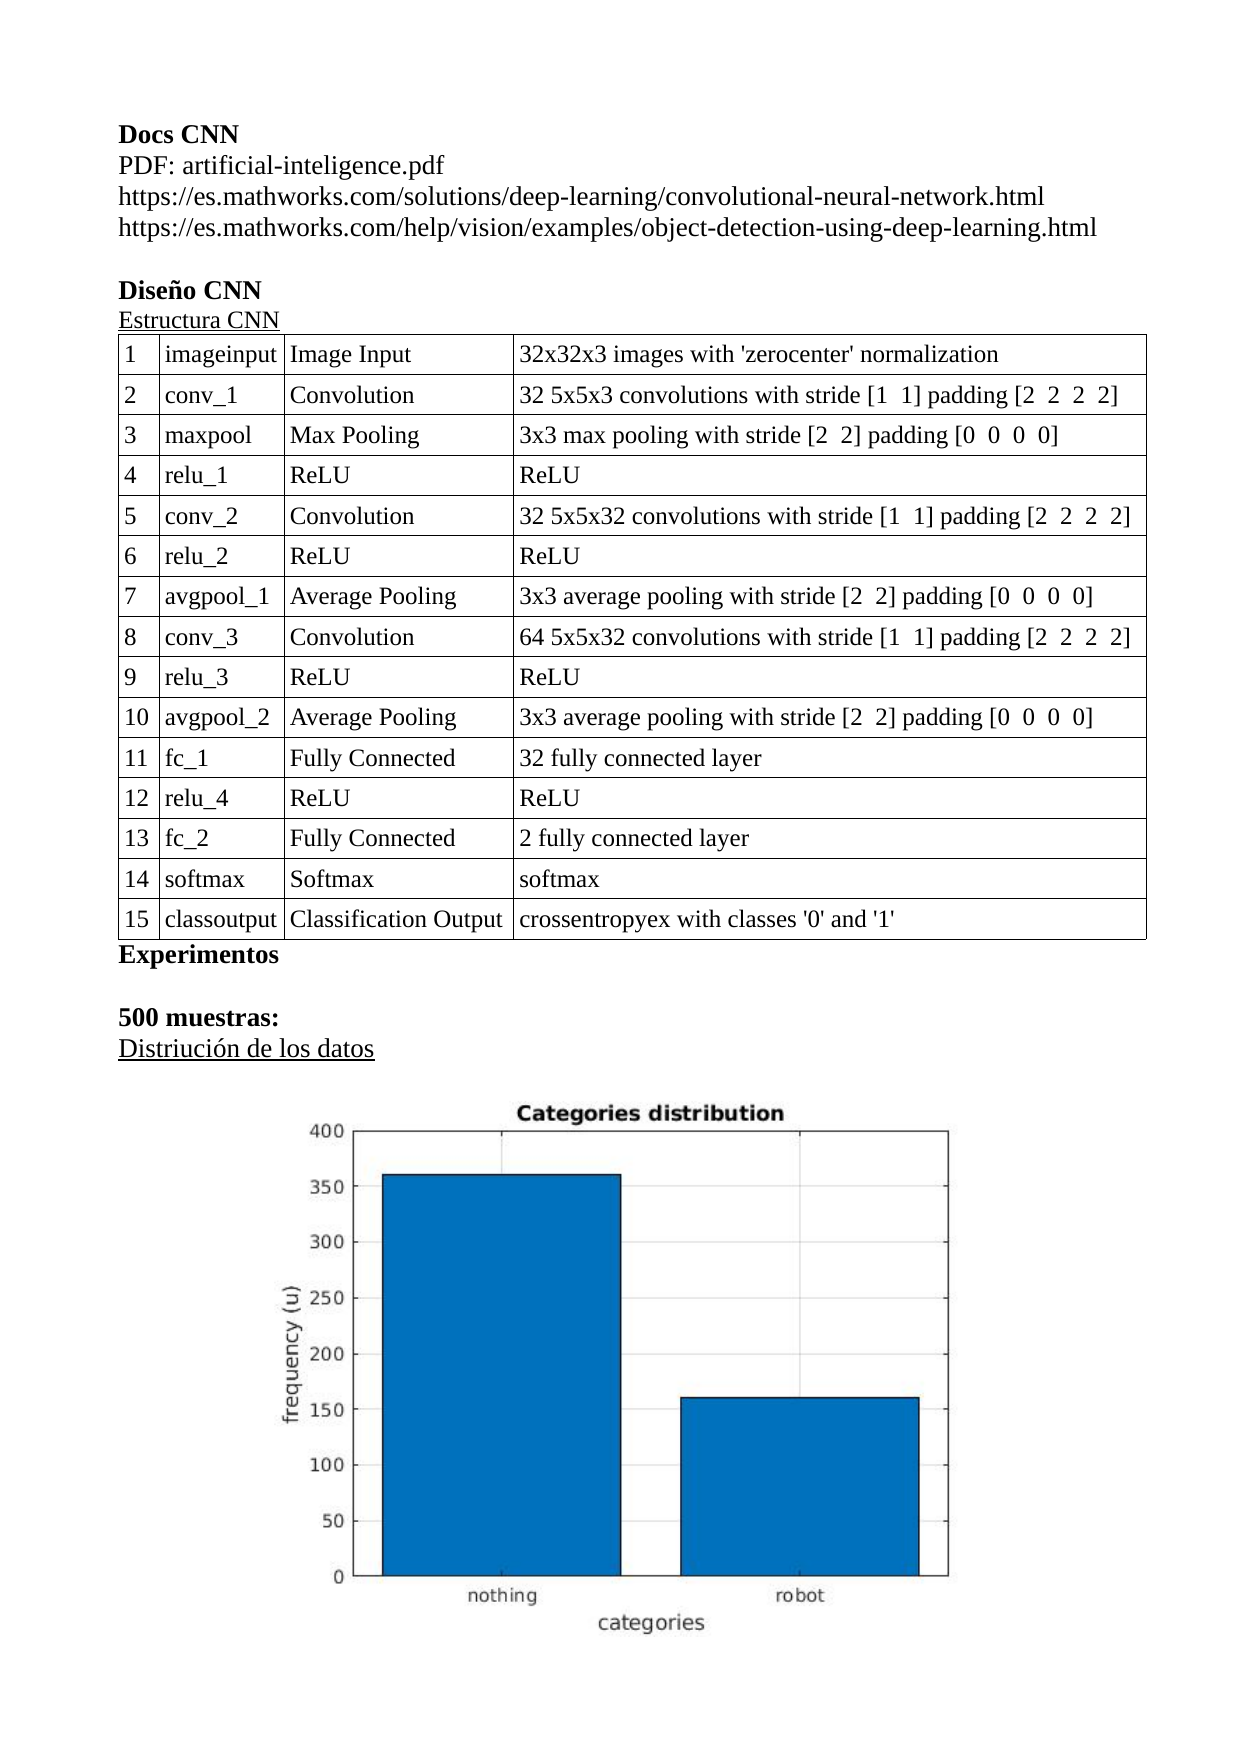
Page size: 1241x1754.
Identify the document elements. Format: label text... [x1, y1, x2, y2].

table_cell Fully Connected [285, 738, 513, 777]
table_cell 4 [119, 456, 159, 495]
table_cell 64 5x5x32 convolutions with stride [1 1] padding [2 2 2 2] [514, 617, 1146, 656]
table_cell relu_1 [160, 456, 284, 495]
table_cell classoutput [160, 899, 284, 938]
table_cell ReLU [514, 536, 1146, 576]
table_cell 15 [119, 899, 159, 938]
table_cell 3 [119, 415, 159, 455]
table_cell maxpool [160, 415, 284, 455]
table_cell conv_2 [160, 496, 284, 535]
table_cell relu_3 [160, 657, 284, 697]
table_cell Classification Output [285, 899, 513, 938]
table_cell fc_2 [160, 819, 284, 858]
table_cell Convolution [285, 617, 513, 656]
table_cell relu_2 [160, 536, 284, 576]
table_cell Average Pooling [285, 577, 513, 616]
text Docs CNN [118, 118, 1122, 149]
picture [252, 1091, 1022, 1637]
table_cell 6 [119, 536, 159, 576]
table_cell 5 [119, 496, 159, 535]
table_cell Fully Connected [285, 819, 513, 858]
table_cell 11 [119, 738, 159, 777]
table_cell 32 fully connected layer [514, 738, 1146, 777]
table_cell Convolution [285, 496, 513, 535]
table_cell ReLU [514, 456, 1146, 495]
table_cell fc_1 [160, 738, 284, 777]
table_cell 32 5x5x32 convolutions with stride [1 1] padding [2 2 2 2] [514, 496, 1146, 535]
table_cell Average Pooling [285, 698, 513, 737]
table_cell ReLU [514, 778, 1146, 817]
text Estructura CNN [118, 305, 1122, 334]
table_cell Convolution [285, 375, 513, 414]
table_cell conv_1 [160, 375, 284, 414]
text Diseño CNN [118, 274, 1122, 305]
table_cell 3x3 average pooling with stride [2 2] padding [0 0 0 0] [514, 698, 1146, 737]
table_header imageinput [160, 335, 284, 374]
table_cell 13 [119, 819, 159, 858]
table_cell ReLU [285, 536, 513, 576]
table_cell 3x3 average pooling with stride [2 2] padding [0 0 0 0] [514, 577, 1146, 616]
table_cell 10 [119, 698, 159, 737]
table_header 1 [119, 335, 159, 374]
table_cell 3x3 max pooling with stride [2 2] padding [0 0 0 0] [514, 415, 1146, 455]
table_cell softmax [514, 859, 1146, 898]
table_cell 8 [119, 617, 159, 656]
text Experimentos [118, 940, 1122, 970]
table_cell 7 [119, 577, 159, 616]
table_cell ReLU [514, 657, 1146, 697]
text https://es.mathworks.com/help/vision/examples/object-detection-using-deep-learning.html [118, 212, 1122, 243]
table_cell 32 5x5x3 convolutions with stride [1 1] padding [2 2 2 2] [514, 375, 1146, 414]
table_cell avgpool_1 [160, 577, 284, 616]
text PDF: artificial-inteligence.pdf [118, 149, 1122, 180]
table_cell Max Pooling [285, 415, 513, 455]
table_cell 2 [119, 375, 159, 414]
table_cell softmax [160, 859, 284, 898]
table_header 32x32x3 images with 'zerocenter' normalization [514, 335, 1146, 374]
table_cell 12 [119, 778, 159, 817]
table_cell Softmax [285, 859, 513, 898]
text Distriución de los datos [118, 1032, 1122, 1063]
table_cell 2 fully connected layer [514, 819, 1146, 858]
table_cell conv_3 [160, 617, 284, 656]
table_cell 9 [119, 657, 159, 697]
table_cell relu_4 [160, 778, 284, 817]
table_cell crossentropyex with classes '0' and '1' [514, 899, 1146, 938]
text https://es.mathworks.com/solutions/deep-learning/convolutional-neural-network.html [118, 180, 1122, 212]
table_cell ReLU [285, 657, 513, 697]
table_cell 14 [119, 859, 159, 898]
table_header Image Input [285, 335, 513, 374]
text 500 muestras: [118, 1001, 1122, 1032]
table_cell ReLU [285, 456, 513, 495]
table_cell ReLU [285, 778, 513, 817]
table_cell avgpool_2 [160, 698, 284, 737]
